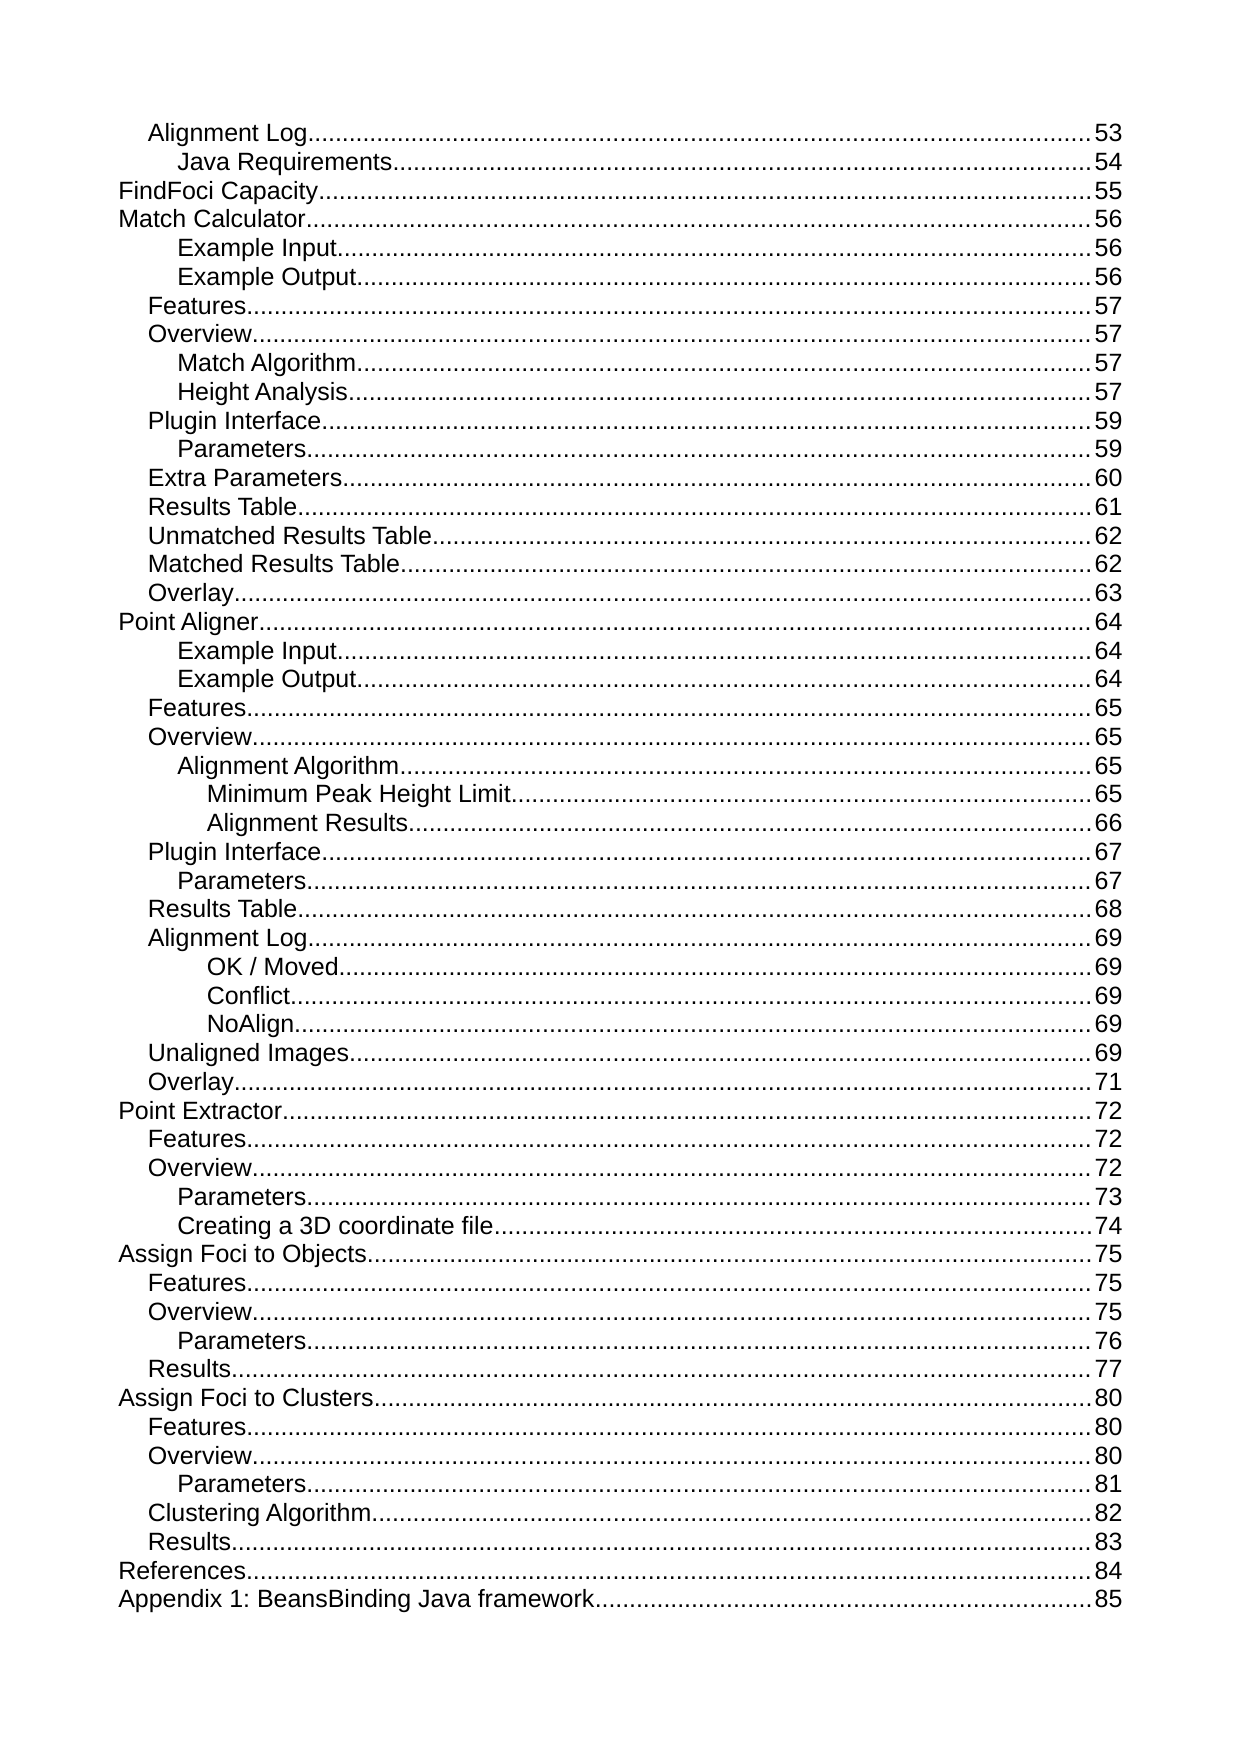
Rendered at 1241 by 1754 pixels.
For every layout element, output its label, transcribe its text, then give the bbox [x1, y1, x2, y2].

text Example Output 56 [177, 262, 1122, 291]
text Parameters 67 [177, 866, 1122, 894]
text Parameters 73 [177, 1182, 1122, 1211]
text Overlay 63 [148, 578, 1122, 607]
text References 84 [118, 1556, 1122, 1584]
text Results 83 [148, 1527, 1122, 1556]
text Features 57 [148, 291, 1122, 319]
text Point Aligner 64 [118, 607, 1122, 636]
text Match Calculator 56 [118, 204, 1122, 233]
text Alignment Results 66 [207, 808, 1122, 837]
text Alignment Log 53 [148, 118, 1122, 147]
text Results Table 68 [148, 894, 1122, 923]
text Results Table 61 [148, 492, 1122, 521]
text Parameters 76 [177, 1326, 1122, 1354]
text Overlay 71 [148, 1067, 1122, 1096]
text Unmatched Results Table 62 [148, 521, 1122, 549]
text Plugin Interface 67 [148, 837, 1122, 866]
text Height Analysis 57 [177, 377, 1122, 406]
text Parameters 81 [177, 1469, 1122, 1498]
text Features 65 [148, 693, 1122, 722]
text Clustering Algorithm 82 [148, 1498, 1122, 1527]
text Features 72 [148, 1124, 1122, 1153]
text NoAlign 69 [207, 1009, 1122, 1038]
text FindFoci Capacity 55 [118, 176, 1122, 204]
text Match Algorithm 57 [177, 348, 1122, 377]
text Example Input 64 [177, 636, 1122, 664]
text Java Requirements 54 [177, 147, 1122, 176]
text Creating a 3D coordinate file 74 [177, 1211, 1122, 1239]
text Overview 65 [148, 722, 1122, 751]
text Unaligned Images 69 [148, 1038, 1122, 1067]
text Overview 72 [148, 1153, 1122, 1182]
text Overview 57 [148, 319, 1122, 348]
text Conflict 69 [207, 981, 1122, 1009]
text Appendix 1: BeansBinding Java framework 85 [118, 1584, 1122, 1613]
text Overview 80 [148, 1441, 1122, 1469]
text Minimum Peak Height Limit 65 [207, 779, 1122, 808]
text Point Extractor 72 [118, 1096, 1122, 1124]
text Plugin Interface 59 [148, 406, 1122, 434]
text Alignment Log 69 [148, 923, 1122, 952]
text Matched Results Table 62 [148, 549, 1122, 578]
text Example Output 64 [177, 664, 1122, 693]
text Assign Foci to Clusters 80 [118, 1383, 1122, 1412]
text Extra Parameters 60 [148, 463, 1122, 492]
text Assign Foci to Objects 75 [118, 1239, 1122, 1268]
text Results 77 [148, 1354, 1122, 1383]
text OK / Moved 69 [207, 952, 1122, 981]
text Alignment Algorithm 65 [177, 751, 1122, 779]
text Overview 75 [148, 1297, 1122, 1326]
text Parameters 59 [177, 434, 1122, 463]
text Features 75 [148, 1268, 1122, 1297]
text Example Input 56 [177, 233, 1122, 262]
text Features 80 [148, 1412, 1122, 1441]
